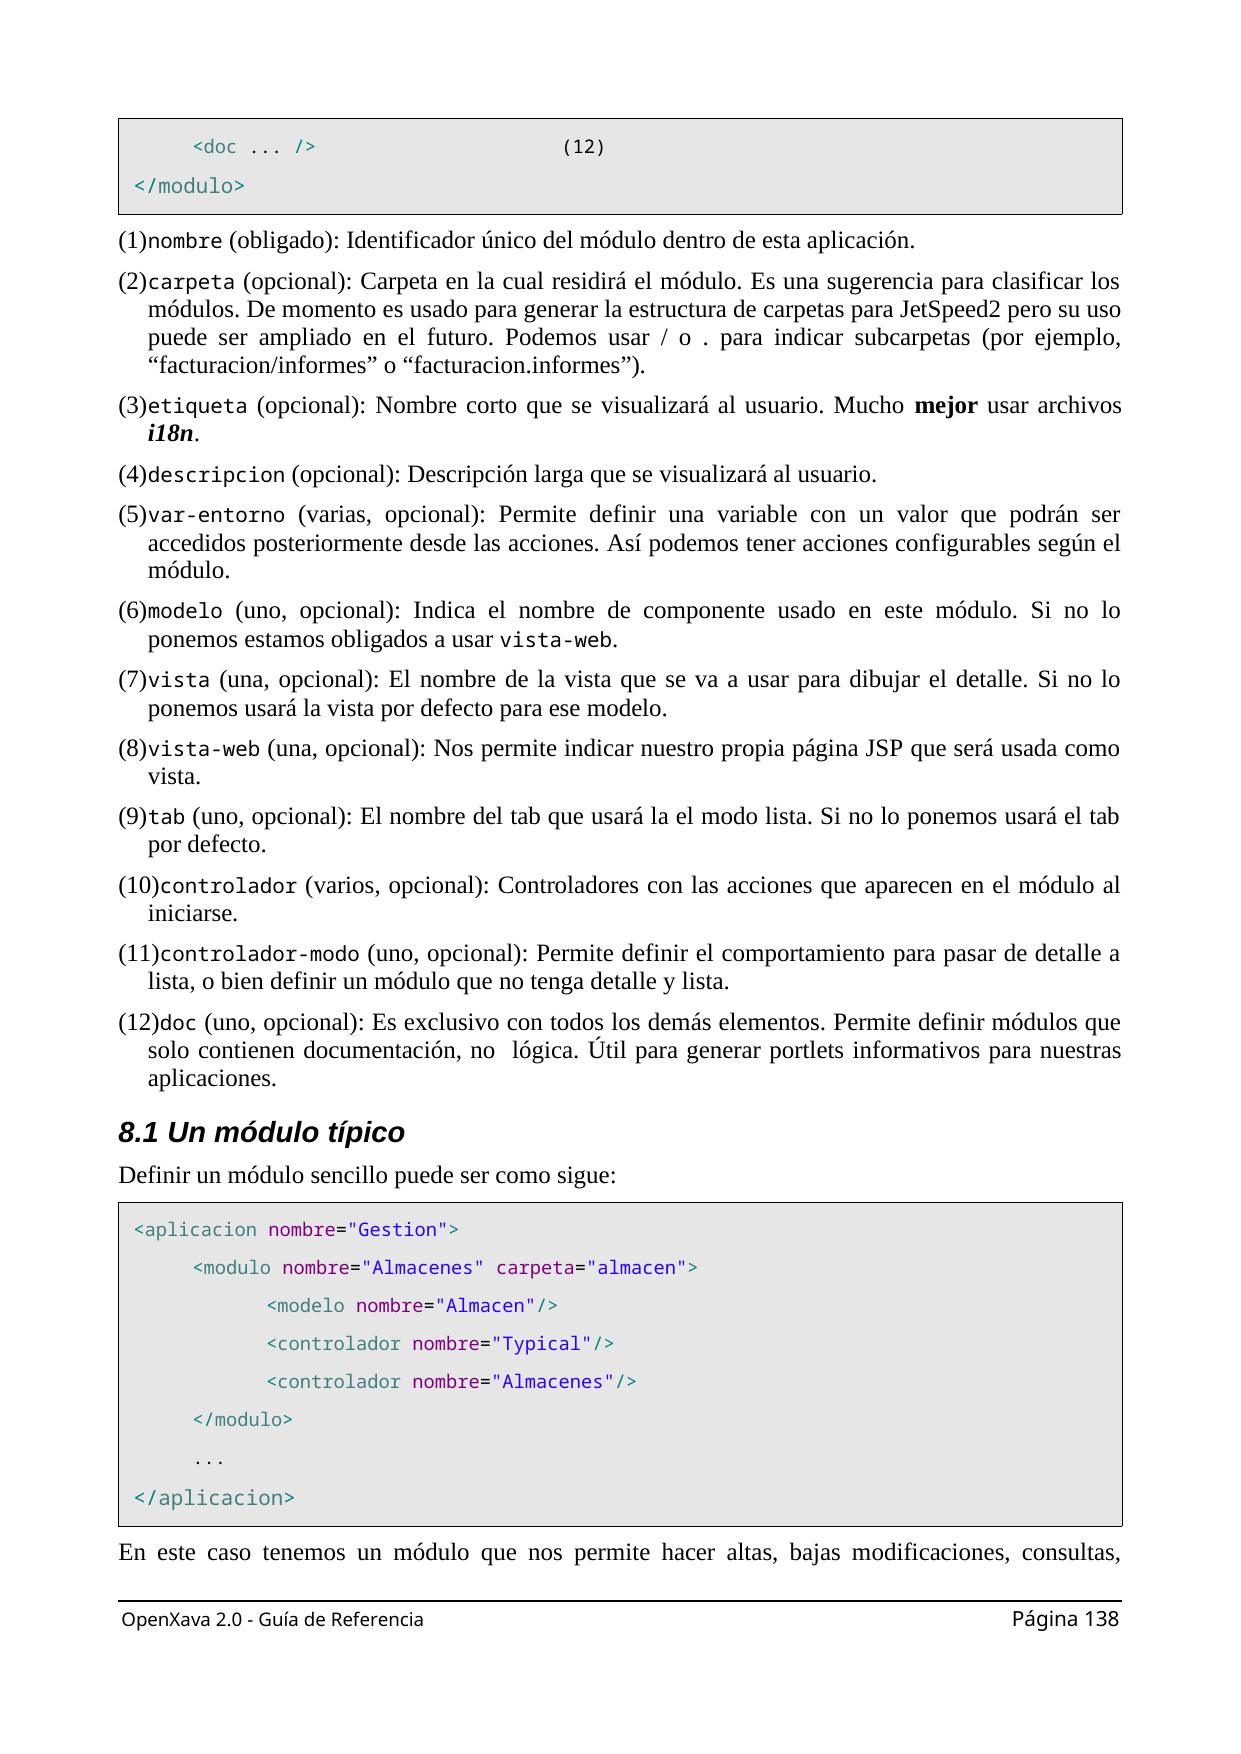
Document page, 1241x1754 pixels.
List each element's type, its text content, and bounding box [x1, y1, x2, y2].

list etiqueta (opcional): Nombre corto que se visualizará al usuario. Mucho mejor usar archivos i18n. [118, 391, 1122, 447]
list nombre (obligado): Identificador único del módulo dentro de esta aplicación. [118, 227, 1122, 255]
text Definir un módulo sencillo puede ser como sigue: [118, 1162, 1122, 1189]
subtitle Un módulo típico [118, 1116, 1122, 1149]
list tab (uno, opcional): El nombre del tab que usará la el modo lista. Si no lo ponemos usará el tab por defecto. [118, 802, 1122, 858]
text </aplicacion> [119, 1468, 1122, 1526]
text <controlador nombre="Almacenes"/> [119, 1354, 1122, 1392]
list vista (una, opcional): El nombre de la vista que se va a usar para dibujar el detalle. Si no lo ponemos usará la vista por defecto para ese modelo. [118, 666, 1122, 721]
text <modelo nombre="Almacen"/> [119, 1278, 1122, 1316]
text <doc ... /> (12) [119, 119, 1122, 156]
text </modulo> [119, 1392, 1122, 1430]
list doc (uno, opcional): Es exclusivo con todos los demás elementos. Permite definir módulos que solo contienen documentación, no lógica. Útil para generar portlets informativos para nuestras aplicaciones. [118, 1008, 1122, 1091]
text ... [119, 1430, 1122, 1468]
text En este caso tenemos un módulo que nos permite hacer altas, bajas modificaciones, consultas, [118, 1538, 1122, 1566]
list controlador (varios, opcional): Controladores con las acciones que aparecen en el módulo al iniciarse. [118, 871, 1122, 927]
list carpeta (opcional): Carpeta en la cual residirá el módulo. Es una sugerencia para clasificar los módulos. De momento es usado para generar la estructura de carpetas para JetSpeed2 pero su uso puede ser ampliado en el futuro. Podemos usar / o . para indicar subcarpetas (por ejemplo, “facturacion/informes” o “facturacion.informes”). [118, 267, 1122, 379]
text <controlador nombre="Typical"/> [119, 1316, 1122, 1354]
list vista-web (una, opcional): Nos permite indicar nuestro propia página JSP que será usada como vista. [118, 734, 1122, 790]
text </modulo> [119, 156, 1122, 214]
list modelo (uno, opcional): Indica el nombre de componente usado en este módulo. Si no lo ponemos estamos obligados a usar vista-web. [118, 597, 1122, 653]
text <modulo nombre="Almacenes" carpeta="almacen"> [119, 1240, 1122, 1278]
list descripcion (opcional): Descripción larga que se visualizará al usuario. [118, 460, 1122, 488]
list var-entorno (varias, opcional): Permite definir una variable con un valor que podrán ser accedidos posteriormente desde las acciones. Así podemos tener acciones configurables según el módulo. [118, 500, 1122, 584]
text <aplicacion nombre="Gestion"> [119, 1203, 1122, 1240]
list controlador-modo (uno, opcional): Permite definir el comportamiento para pasar de detalle a lista, o bien definir un módulo que no tenga detalle y lista. [118, 939, 1122, 995]
